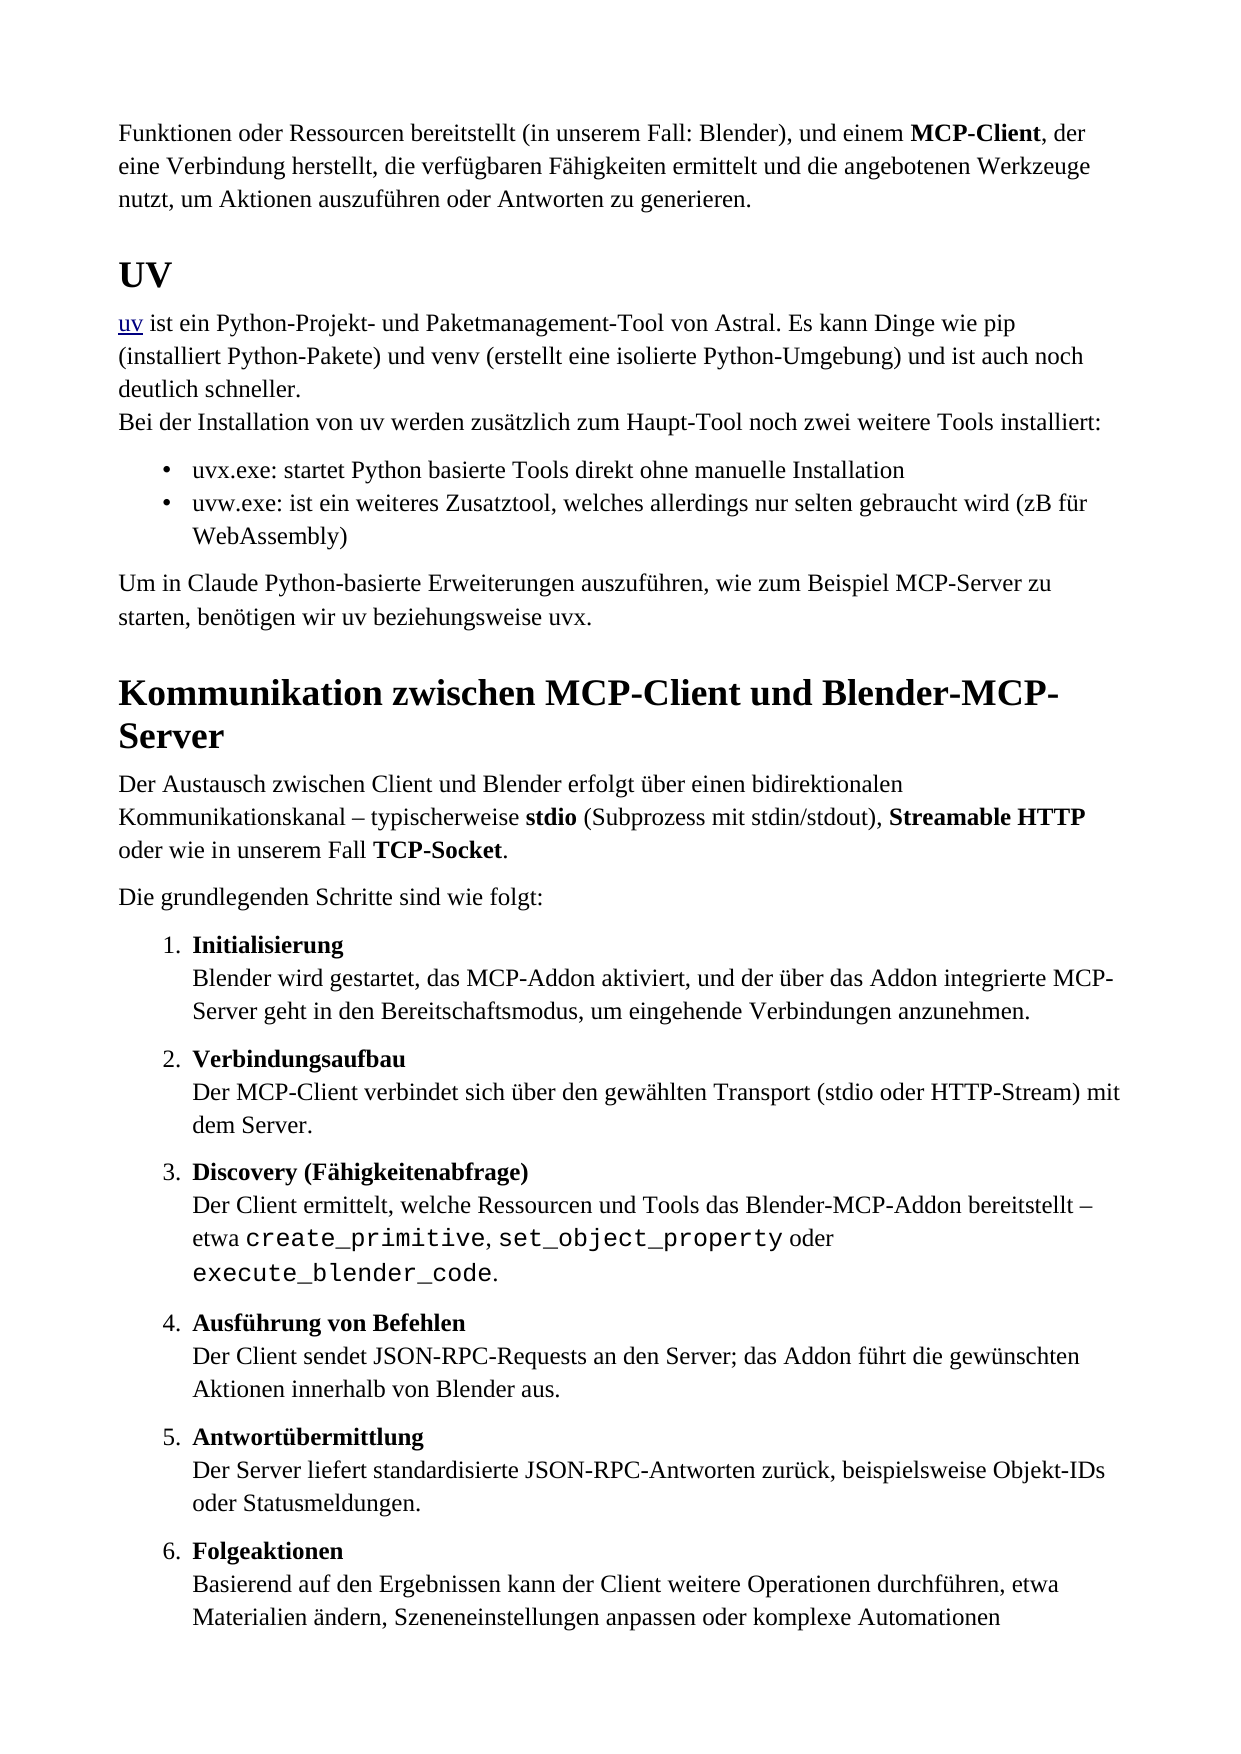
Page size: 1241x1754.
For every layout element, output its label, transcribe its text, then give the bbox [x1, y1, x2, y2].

text Funktionen oder Ressourcen bereitstellt (in unserem Fall: Blender), und einem MCP-Client, der eine Verbindung herstellt, die verfügbaren Fähigkeiten ermittelt und die angebotenen Werkzeuge nutzt, um Aktionen auszuführen oder Antworten zu generieren. [118, 118, 1122, 213]
subtitle UV [118, 253, 1122, 296]
text Die grundlegenden Schritte sind wie folgt: [118, 882, 1122, 911]
text uv ist ein Python-Projekt- und Paketmanagement-Tool von Astral. Es kann Dinge wie pip (installiert Python-Pakete) und venv (erstellt eine isolierte Python-Umgebung) und ist auch noch deutlich schneller. Bei der Installation von uv werden zusätzlich zum Haupt-Tool noch zwei weitere Tools installiert: [118, 308, 1122, 436]
subtitle Kommunikation zwischen MCP-Client und Blender-MCP-Server [118, 670, 1122, 756]
list Initialisierung Blender wird gestartet, das MCP-Addon aktiviert, und der über das Addon integrierte MCP-Server geht in den Bereitschaftsmodus, um eingehende Verbindungen anzunehmen. [162, 930, 1122, 1025]
list Discovery (Fähigkeitenabfrage) Der Client ermittelt, welche Ressourcen und Tools das Blender-MCP-Addon bereitstellt – etwa create_primitive, set_object_property oder execute_blender_code. [162, 1157, 1122, 1289]
list Folgeaktionen Basierend auf den Ergebnissen kann der Client weitere Operationen durchführen, etwa Materialien ändern, Szeneneinstellungen anpassen oder komplexe Automationen [162, 1536, 1122, 1631]
text Der Austausch zwischen Client und Blender erfolgt über einen bidirektionalen Kommunikationskanal – typischerweise stdio (Subprozess mit stdin/stdout), Streamable HTTP oder wie in unserem Fall TCP-Socket. [118, 769, 1122, 863]
list uvx.exe: startet Python basierte Tools direkt ohne manuelle Installation [162, 455, 1122, 484]
list Ausführung von Befehlen Der Client sendet JSON-RPC-Requests an den Server; das Addon führt die gewünschten Aktionen innerhalb von Blender aus. [162, 1308, 1122, 1403]
list uvw.exe: ist ein weiteres Zusatztool, welches allerdings nur selten gebraucht wird (zB für WebAssembly) [162, 488, 1122, 550]
list Verbindungsaufbau Der MCP-Client verbindet sich über den gewählten Transport (stdio oder HTTP-Stream) mit dem Server. [162, 1044, 1122, 1138]
text Um in Claude Python-basierte Erweiterungen auszuführen, wie zum Beispiel MCP-Server zu starten, benötigen wir uv beziehungsweise uvx. [118, 568, 1122, 630]
list Antwortübermittlung Der Server liefert standardisierte JSON-RPC-Antworten zurück, beispielsweise Objekt-IDs oder Statusmeldungen. [162, 1422, 1122, 1517]
